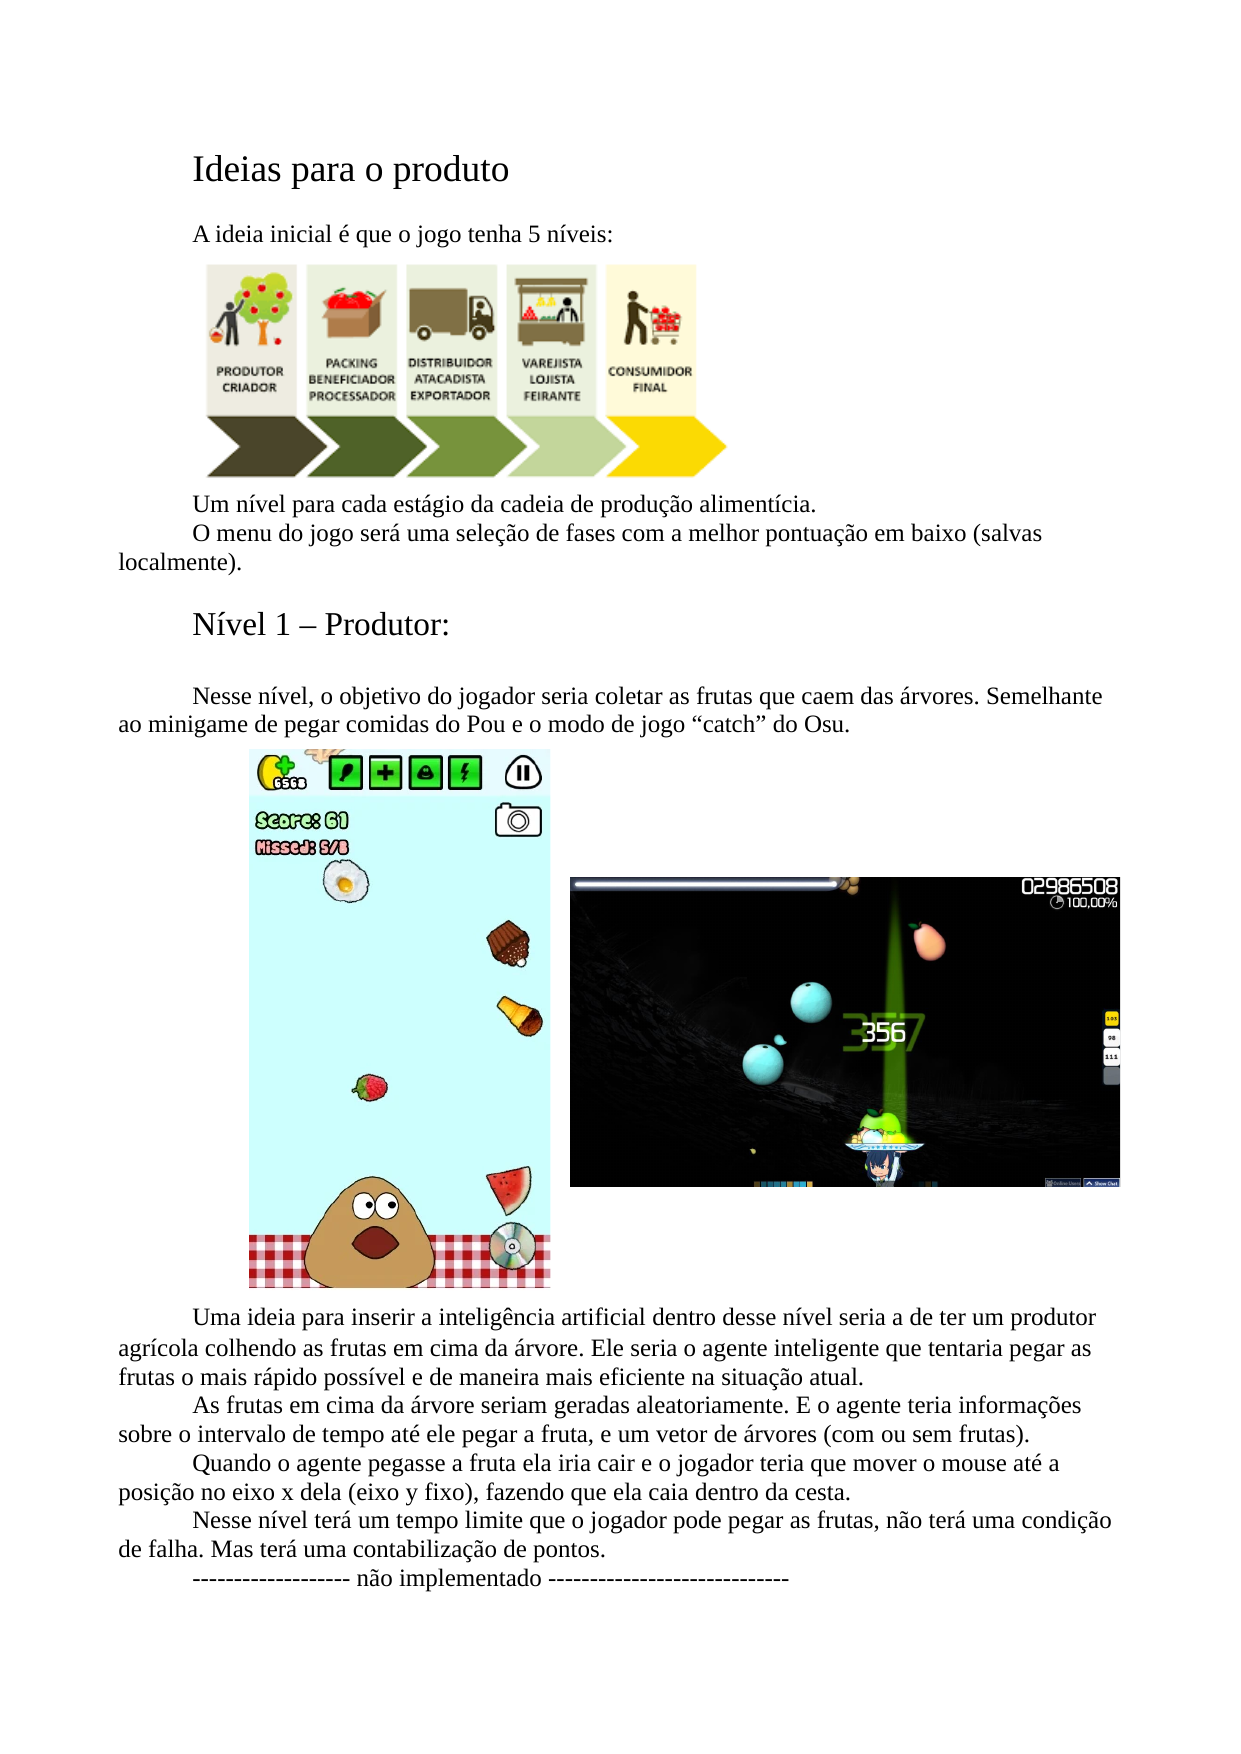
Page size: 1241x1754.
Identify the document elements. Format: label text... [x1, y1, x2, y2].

text Nesse nível terá um tempo limite que o jogador pode pegar as frutas, não terá uma condição de falha. Mas terá uma contabilização de pontos. [118, 1505, 1122, 1563]
text ------------------- não implementado ----------------------------- [118, 1563, 1122, 1592]
text Um nível para cada estágio da cadeia de produção alimentícia. [118, 247, 1122, 518]
text Nível 1 – Produtor: [118, 604, 1122, 642]
text Nesse nível, o objetivo do jogador seria coletar as frutas que caem das árvores. Semelhante ao minigame de pegar comidas do Pou e o modo de jogo “catch” do Osu. [118, 681, 1122, 738]
picture [201, 257, 734, 489]
text Ideias para o produto [118, 147, 1122, 190]
text As frutas em cima da árvore seriam geradas aleatoriamente. E o agente teria informações sobre o intervalo de tempo até ele pegar a fruta, e um vetor de árvores (com ou sem frutas). [118, 1390, 1122, 1448]
text Quando o agente pegasse a fruta ela iria cair e o jogador teria que mover o mouse até a posição no eixo x dela (eixo y fixo), fazendo que ela caia dentro da cesta. [118, 1448, 1122, 1505]
picture [570, 877, 1121, 1187]
text O menu do jogo será uma seleção de fases com a melhor pontuação em baixo (salvas localmente). [118, 518, 1122, 575]
text A ideia inicial é que o jogo tenha 5 níveis: [118, 219, 1122, 247]
text Uma ideia para inserir a inteligência artificial dentro desse nível seria a de ter um produtor agrícola colhendo as frutas em cima da árvore. Ele seria o agente inteligente que tentaria pegar as frutas o mais rápido possível e de maneira mais eficiente na situação atual. [118, 738, 1122, 1390]
picture [249, 749, 551, 1295]
